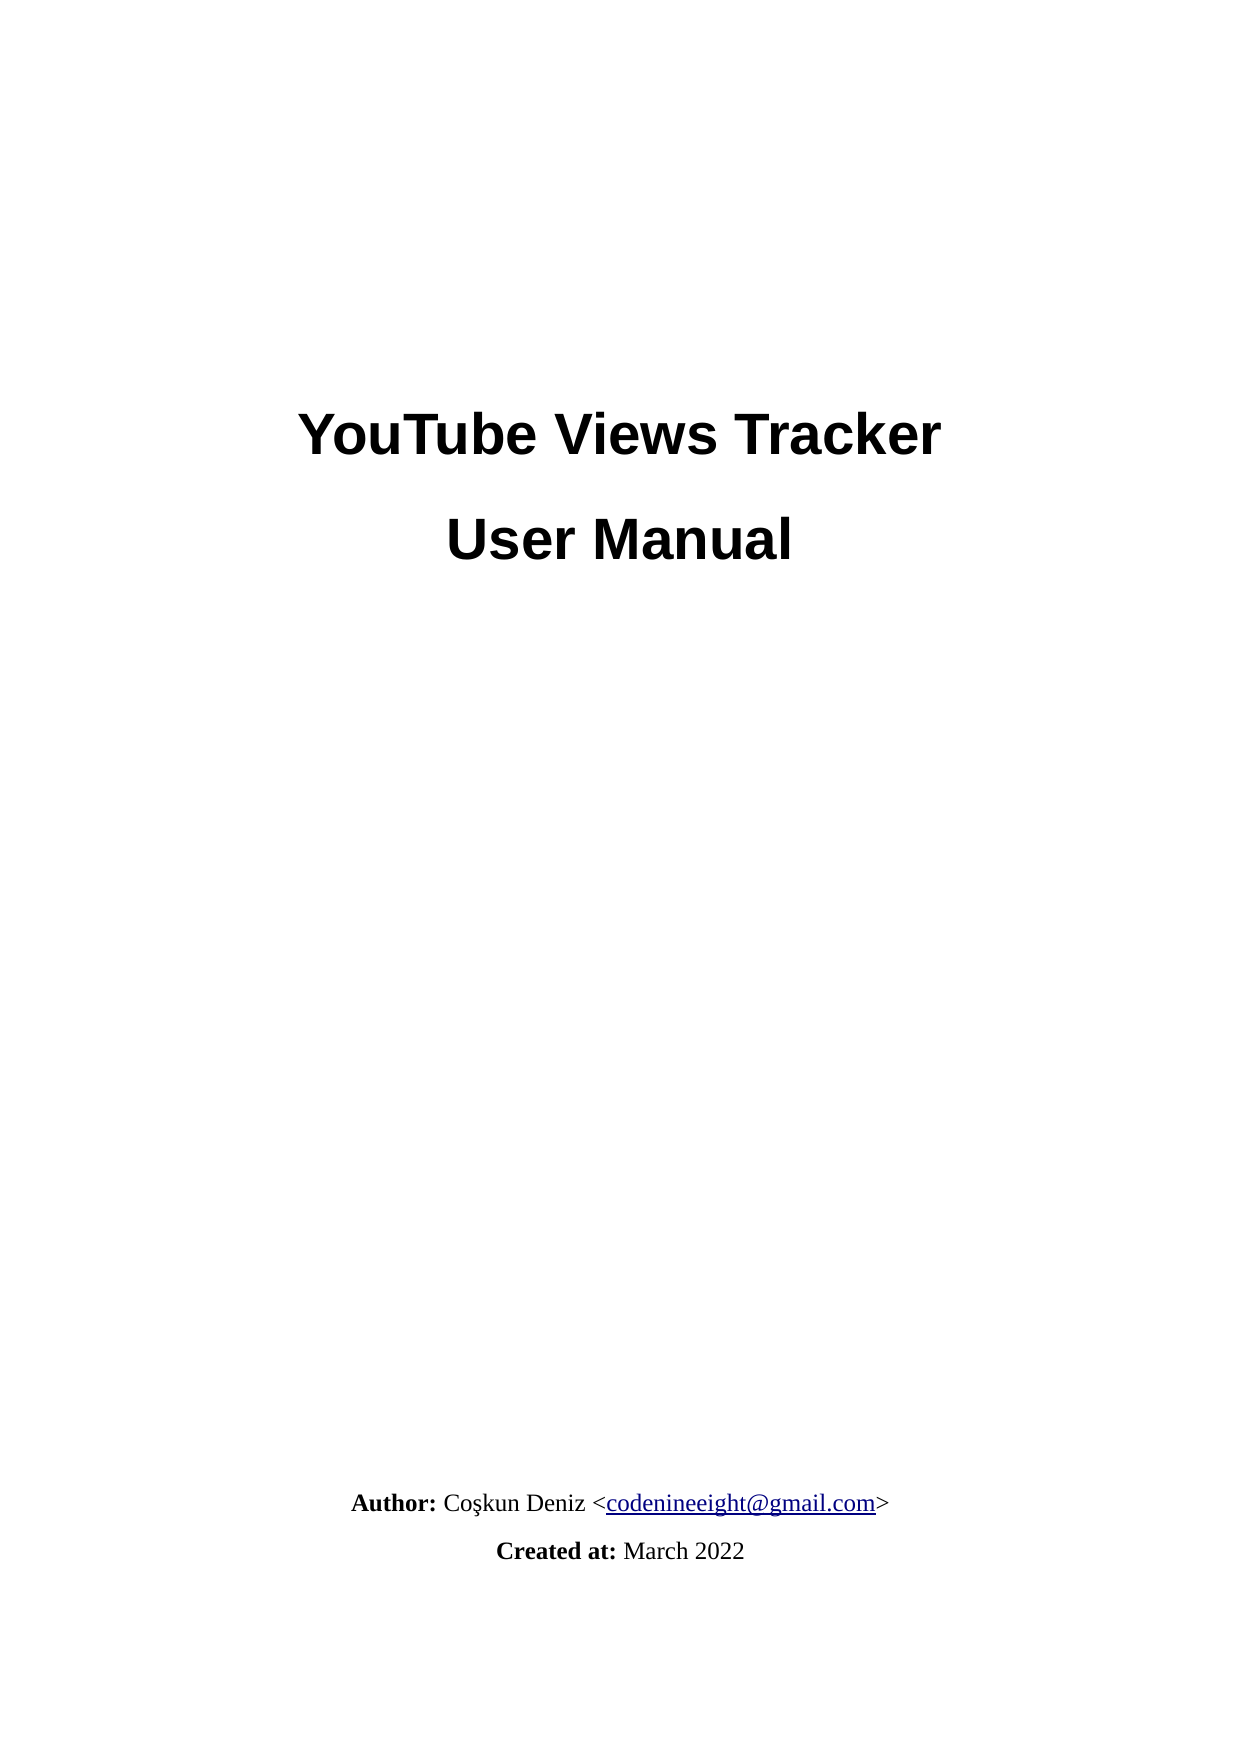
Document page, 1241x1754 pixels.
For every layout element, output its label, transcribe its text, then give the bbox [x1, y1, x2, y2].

title User Manual [118, 504, 1122, 572]
text Author: Coşkun Deniz <codenineeight@gmail.com> [118, 1488, 1122, 1517]
text Created at: March 2022 [118, 1536, 1122, 1565]
title YouTube Views Tracker [118, 400, 1122, 467]
